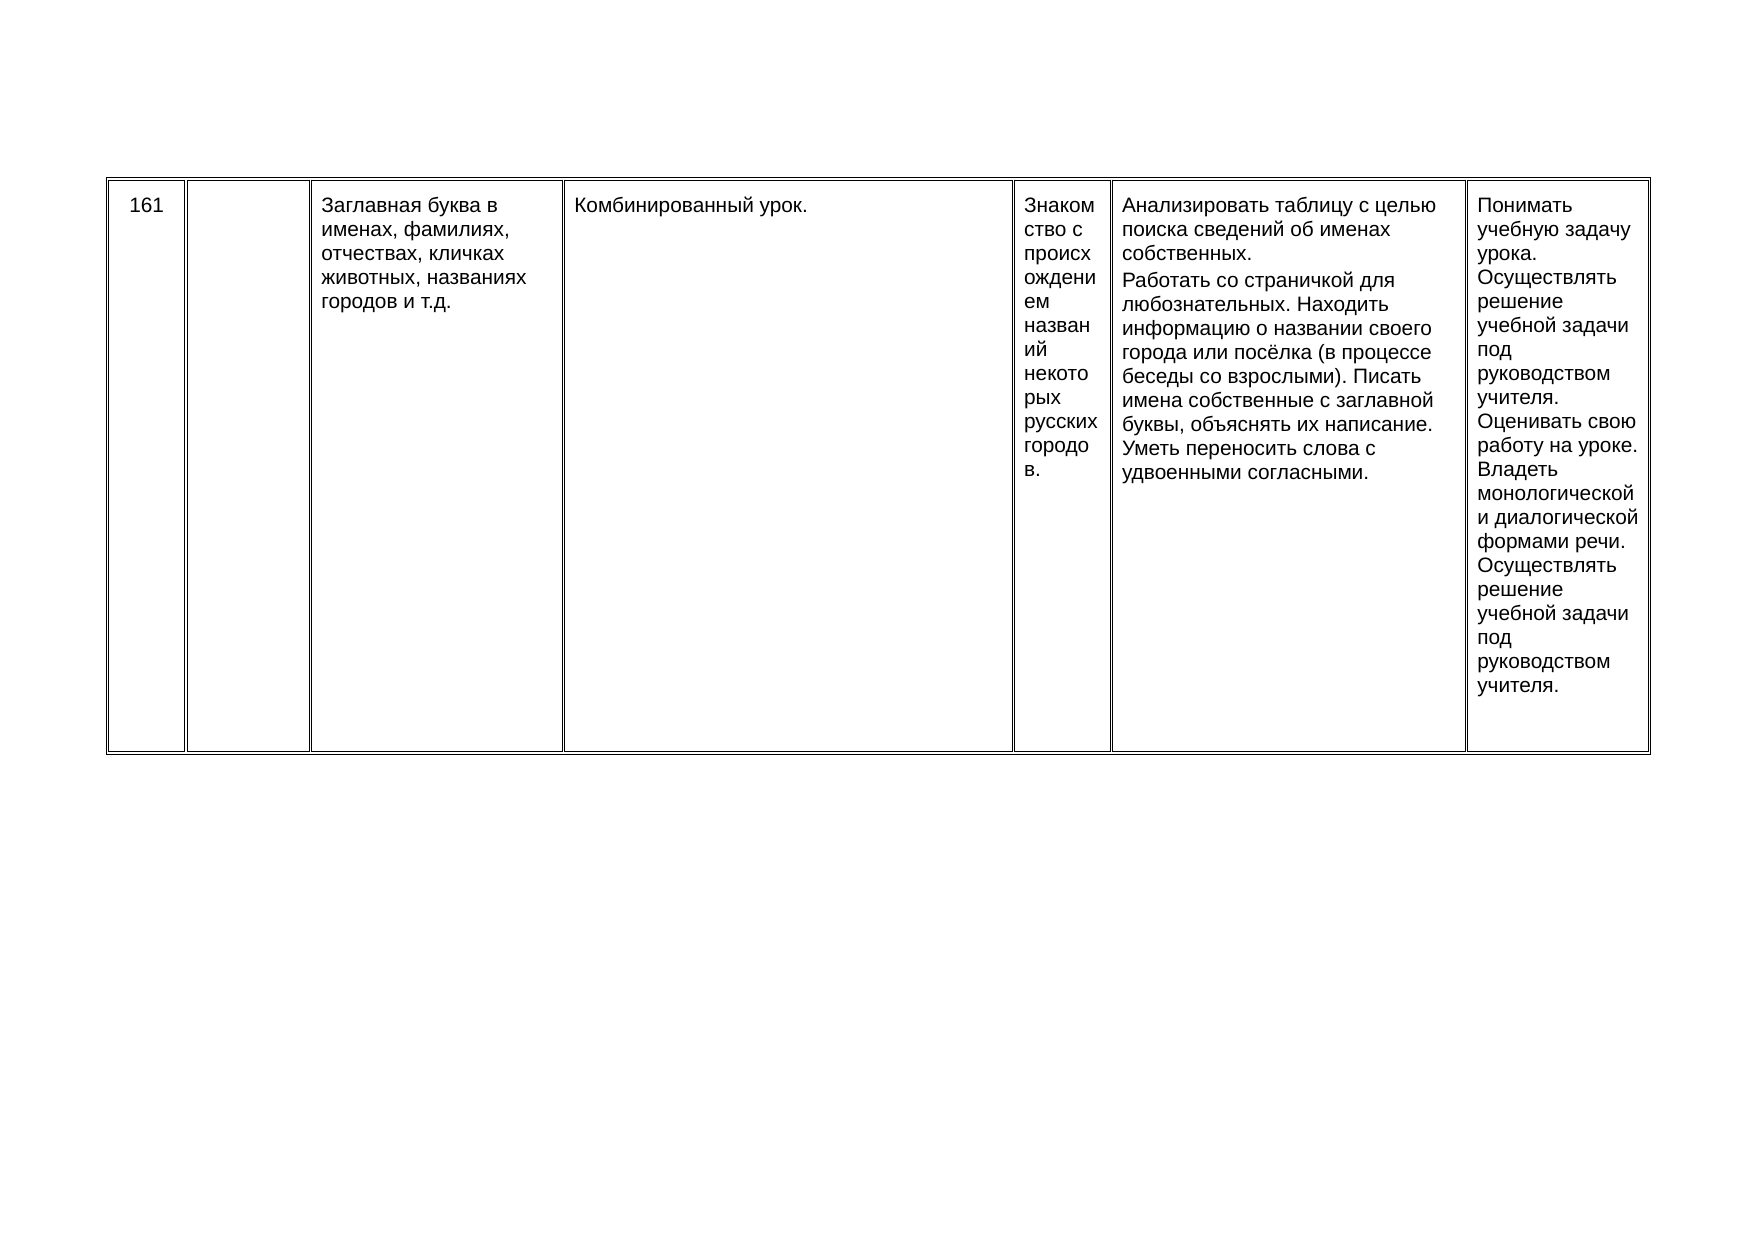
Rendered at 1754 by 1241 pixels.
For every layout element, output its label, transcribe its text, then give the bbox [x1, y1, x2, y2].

table_cell Заглавная буква в именах, фамилиях, отчествах, кличках животных, названиях городов и т.д. [312, 181, 562, 751]
table_cell Комбинированный урок. [565, 181, 1012, 751]
table_cell Понимать учебную задачу урока. Осуществлять решение учебной задачи под руководством учителя. Оценивать свою работу на уроке. Владеть монологической и диалогической формами речи. Осуществлять решение учебной задачи под руководством учителя. [1468, 181, 1648, 751]
table_cell [188, 181, 309, 751]
table_cell 161 [109, 181, 184, 751]
table_cell Знакомство с происхождением названий некоторых русских городов. [1015, 181, 1110, 751]
table_cell Анализировать таблицу с целью поиска сведений об именах собственных. Работать со страничкой для любознательных. Находить информацию о названии своего города или посёлка (в процессе беседы со взрослыми). Писать имена собственные с заглавной буквы, объяснять их написание. Уметь переносить слова с удвоенными согласными. [1113, 181, 1465, 751]
